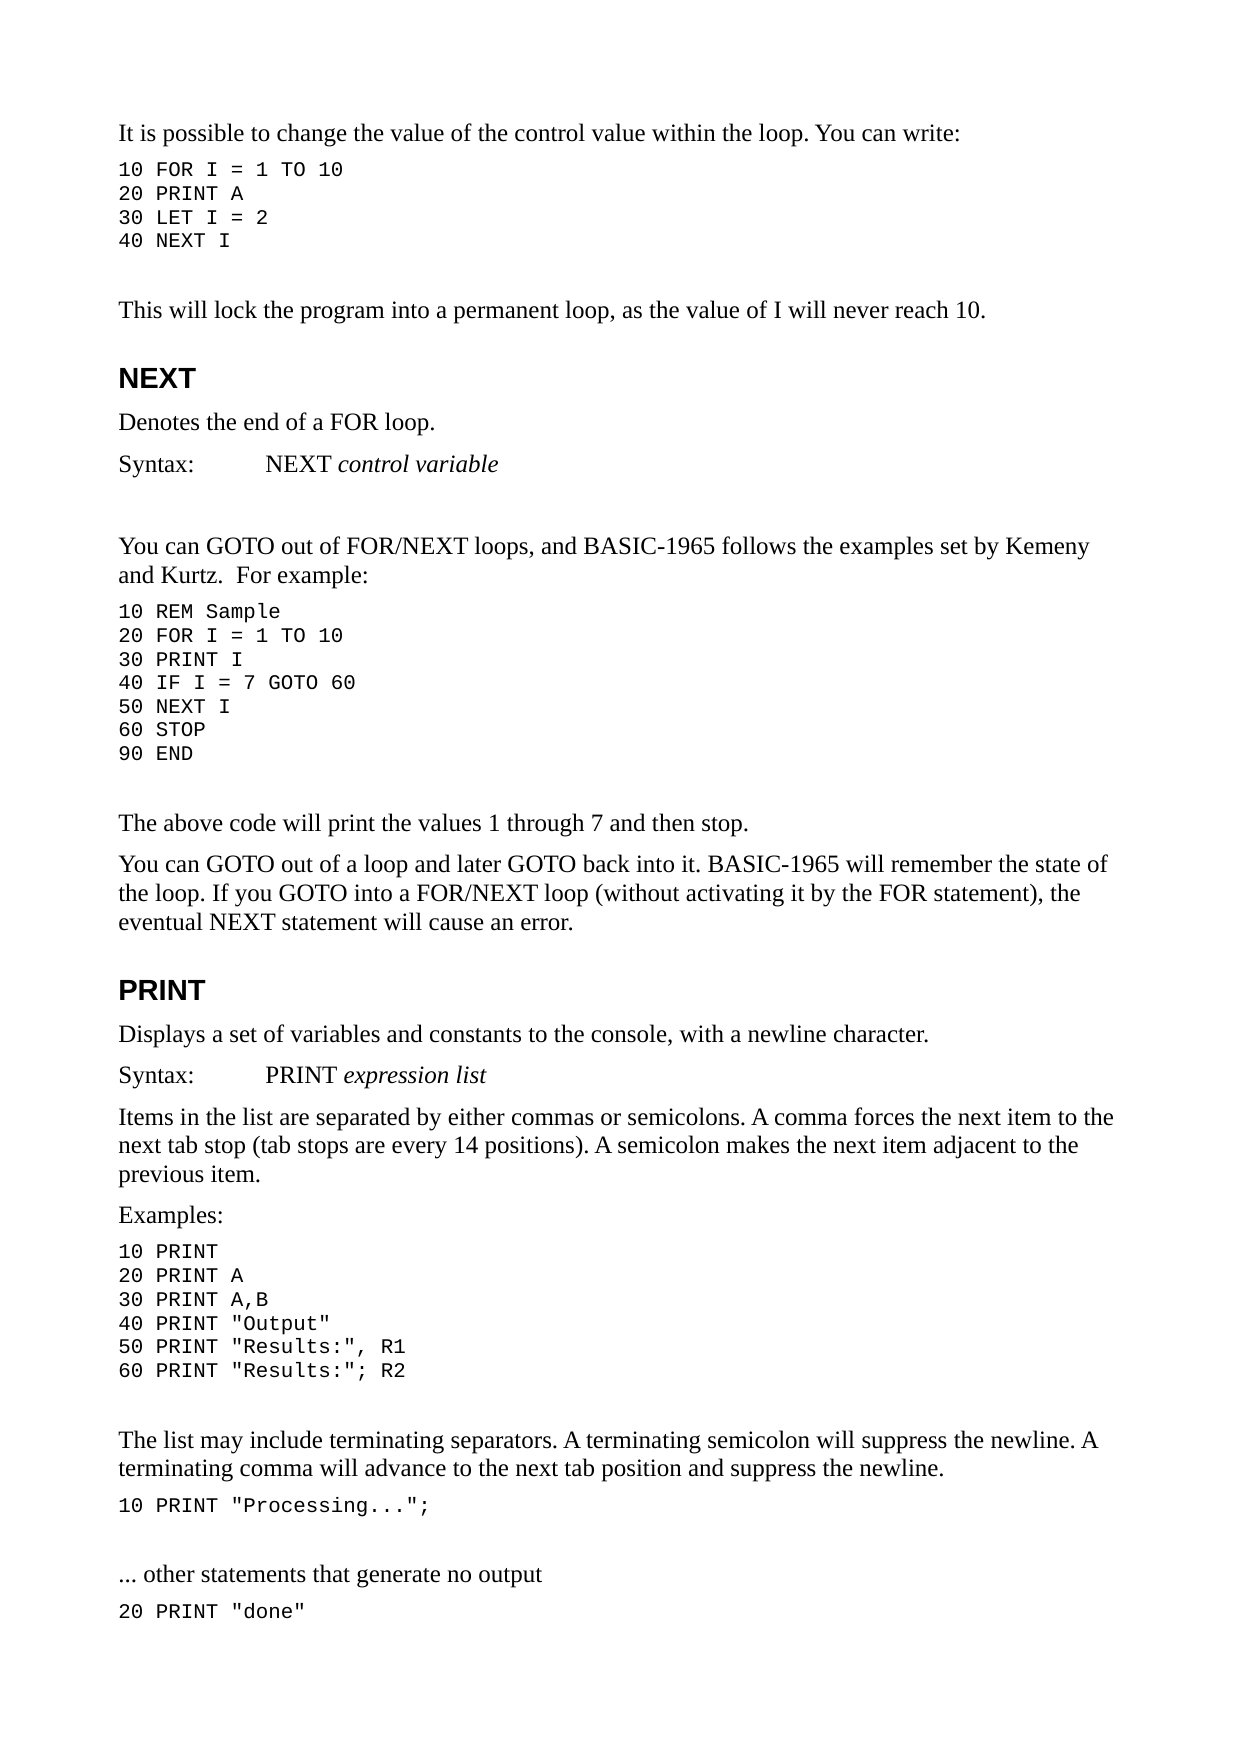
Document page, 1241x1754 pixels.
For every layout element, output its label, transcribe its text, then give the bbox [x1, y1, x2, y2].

text This will lock the program into a permanent loop, as the value of I will never reach 10. [118, 295, 1122, 324]
text 30 LET I = 2 [118, 207, 1122, 230]
subtitle PRINT [118, 973, 1122, 1007]
text 20 PRINT A [118, 1265, 1122, 1289]
text 60 STOP [118, 719, 1122, 743]
text 50 PRINT "Results:", R1 [118, 1336, 1122, 1360]
text Examples: [118, 1200, 1122, 1229]
text 10 FOR I = 1 TO 10 [118, 159, 1122, 183]
text 50 NEXT I [118, 696, 1122, 719]
text You can GOTO out of FOR/NEXT loops, and BASIC-1965 follows the examples set by Kemeny and Kurtz. For example: [118, 531, 1122, 589]
text 10 PRINT [118, 1242, 1122, 1265]
text The above code will print the values 1 through 7 and then stop. [118, 808, 1122, 837]
text ... other statements that generate no output [118, 1559, 1122, 1588]
text You can GOTO out of a loop and later GOTO back into it. BASIC-1965 will remember the state of the loop. If you GOTO into a FOR/NEXT loop (without activating it by the FOR statement), the eventual NEXT statement will cause an error. [118, 849, 1122, 936]
text 90 END [118, 743, 1122, 767]
text 20 FOR I = 1 TO 10 [118, 625, 1122, 648]
text Syntax: NEXT control variable [118, 449, 1122, 477]
subtitle NEXT [118, 361, 1122, 395]
text 30 PRINT A,B [118, 1289, 1122, 1312]
text It is possible to change the value of the control value within the loop. You can write: [118, 118, 1122, 147]
text 40 IF I = 7 GOTO 60 [118, 672, 1122, 696]
text 10 REM Sample [118, 601, 1122, 625]
text 20 PRINT A [118, 183, 1122, 207]
text Syntax: PRINT expression list [118, 1060, 1122, 1089]
text 20 PRINT "done" [118, 1601, 1122, 1624]
text 10 PRINT "Processing..."; [118, 1495, 1122, 1518]
text 30 PRINT I [118, 648, 1122, 672]
text Items in the list are separated by either commas or semicolons. A comma forces the next item to the next tab stop (tab stops are every 14 positions). A semicolon makes the next item adjacent to the previous item. [118, 1102, 1122, 1188]
text 40 NEXT I [118, 230, 1122, 254]
text The list may include terminating separators. A terminating semicolon will suppress the newline. A terminating comma will advance to the next tab position and suppress the newline. [118, 1425, 1122, 1482]
text 40 PRINT "Output" [118, 1312, 1122, 1336]
text Denotes the end of a FOR loop. [118, 407, 1122, 436]
text Displays a set of variables and constants to the console, with a newline character. [118, 1019, 1122, 1048]
text 60 PRINT "Results:"; R2 [118, 1360, 1122, 1383]
